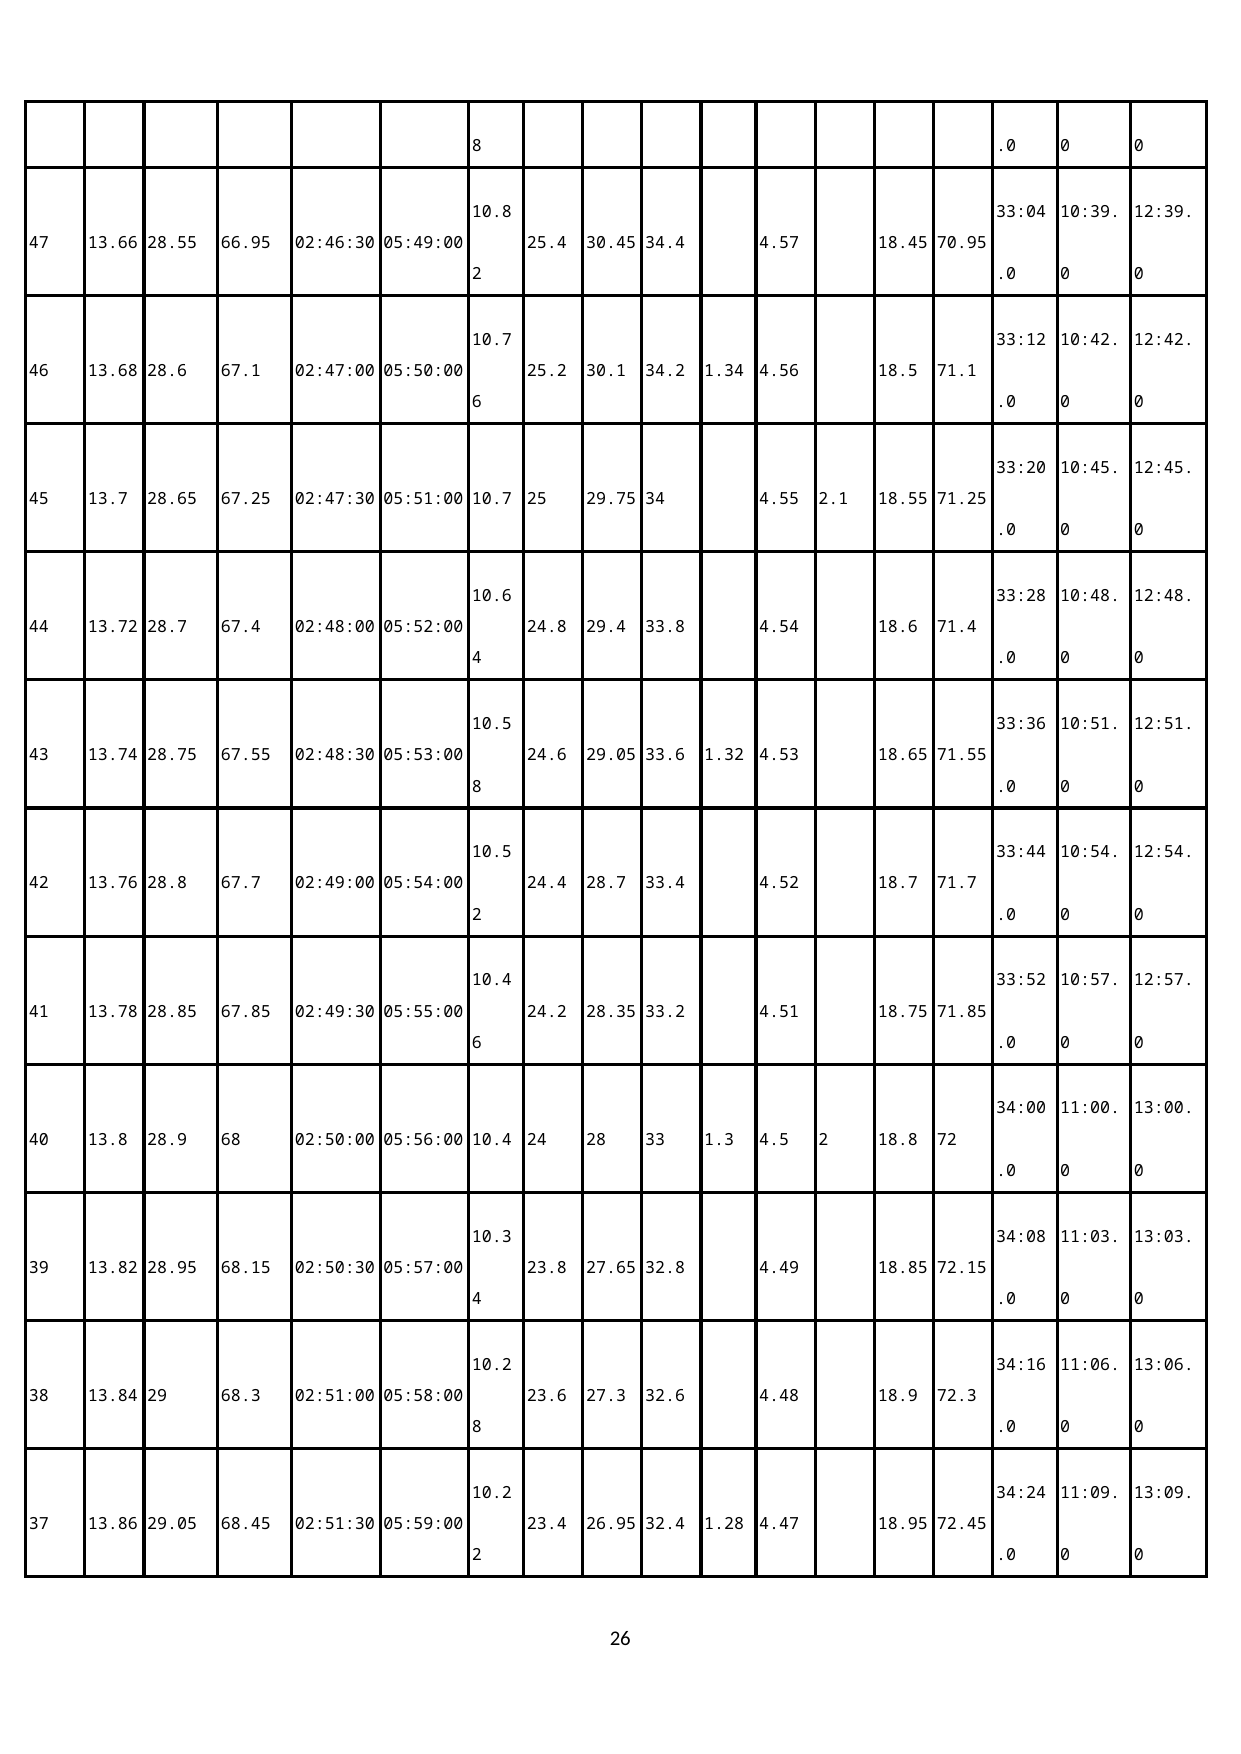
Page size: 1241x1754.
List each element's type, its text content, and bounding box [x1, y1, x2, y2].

table_cell 13.72 [86, 553, 142, 678]
table_cell 12:39.0 [1132, 169, 1205, 294]
table_cell [293, 103, 379, 166]
table_cell 12:48.0 [1132, 553, 1205, 678]
table_cell 12:45.0 [1132, 425, 1205, 550]
table_cell 25 [525, 425, 581, 550]
table_cell 8 [470, 103, 522, 166]
table_cell 05:55:00 [382, 938, 467, 1063]
table_cell 02:50:00 [293, 1066, 379, 1191]
table_cell [86, 103, 142, 166]
table_cell 32.6 [643, 1322, 699, 1447]
table_cell 02:46:30 [293, 169, 379, 294]
table_cell 05:52:00 [382, 553, 467, 678]
table_cell 13.76 [86, 810, 142, 934]
table_cell 72 [935, 1066, 991, 1191]
table_cell 10.64 [470, 553, 522, 678]
table_cell 33:20.0 [994, 425, 1056, 550]
table_cell 02:50:30 [293, 1194, 379, 1319]
table_cell 30.45 [584, 169, 640, 294]
table_cell 34:00.0 [994, 1066, 1056, 1191]
table_cell [584, 103, 640, 166]
table_cell 68.3 [219, 1322, 290, 1447]
table_cell 70.95 [935, 169, 991, 294]
table_cell 12:51.0 [1132, 681, 1205, 806]
table_cell 05:57:00 [382, 1194, 467, 1319]
table_cell 24.6 [525, 681, 581, 806]
table_cell 1.3 [703, 1066, 754, 1191]
table_cell 32.8 [643, 1194, 699, 1319]
table_cell 29 [146, 1322, 216, 1447]
table_cell 05:56:00 [382, 1066, 467, 1191]
table_cell 28.9 [146, 1066, 216, 1191]
table_cell 41 [27, 938, 83, 1063]
table_cell [703, 169, 754, 294]
table_cell 24.2 [525, 938, 581, 1063]
table_cell [703, 1322, 754, 1447]
table_cell 13.86 [86, 1450, 142, 1575]
table_cell [817, 103, 873, 166]
table_cell 24.8 [525, 553, 581, 678]
table_cell 10:45.0 [1059, 425, 1129, 550]
table_cell 68 [219, 1066, 290, 1191]
table_cell 02:48:00 [293, 553, 379, 678]
table_cell 29.75 [584, 425, 640, 550]
table_cell 28.95 [146, 1194, 216, 1319]
table_cell 18.9 [876, 1322, 932, 1447]
table_cell 10.52 [470, 810, 522, 934]
table_cell 28.35 [584, 938, 640, 1063]
table_cell [219, 103, 290, 166]
table_cell [146, 103, 216, 166]
table_cell 13.74 [86, 681, 142, 806]
table_cell [817, 681, 873, 806]
table_cell 67.85 [219, 938, 290, 1063]
table_cell 28.85 [146, 938, 216, 1063]
table_cell 10.34 [470, 1194, 522, 1319]
table_cell 13.7 [86, 425, 142, 550]
table_cell 67.4 [219, 553, 290, 678]
table_cell 68.15 [219, 1194, 290, 1319]
table_cell 10.7 [470, 425, 522, 550]
table_cell 11:09.0 [1059, 1450, 1129, 1575]
table_cell [703, 425, 754, 550]
table_cell 33.8 [643, 553, 699, 678]
table_cell 10:57.0 [1059, 938, 1129, 1063]
table_cell 10.46 [470, 938, 522, 1063]
table_cell 39 [27, 1194, 83, 1319]
table_cell 18.85 [876, 1194, 932, 1319]
table_cell 18.75 [876, 938, 932, 1063]
table_cell 02:49:30 [293, 938, 379, 1063]
table_cell [935, 103, 991, 166]
table_cell 12:57.0 [1132, 938, 1205, 1063]
table_cell 29.05 [584, 681, 640, 806]
table_cell 43 [27, 681, 83, 806]
table_cell 28.8 [146, 810, 216, 934]
table_cell 13.82 [86, 1194, 142, 1319]
table_cell 34.2 [643, 297, 699, 422]
table_cell 4.52 [758, 810, 814, 934]
table_cell 13:09.0 [1132, 1450, 1205, 1575]
table_cell 28.7 [146, 553, 216, 678]
table_cell 2.1 [817, 425, 873, 550]
table_cell 13:06.0 [1132, 1322, 1205, 1447]
table_cell 10.76 [470, 297, 522, 422]
table_cell 1.32 [703, 681, 754, 806]
table_cell 13.8 [86, 1066, 142, 1191]
table_cell [643, 103, 699, 166]
table_cell 71.85 [935, 938, 991, 1063]
table_cell 10:51.0 [1059, 681, 1129, 806]
table_cell 71.55 [935, 681, 991, 806]
table_cell [876, 103, 932, 166]
table_cell 33:52.0 [994, 938, 1056, 1063]
table_cell 05:58:00 [382, 1322, 467, 1447]
table_cell 33:36.0 [994, 681, 1056, 806]
table_cell 18.6 [876, 553, 932, 678]
table_cell 28.75 [146, 681, 216, 806]
table_cell 34:16.0 [994, 1322, 1056, 1447]
table_cell 1.34 [703, 297, 754, 422]
table_cell 05:59:00 [382, 1450, 467, 1575]
table_cell 33 [643, 1066, 699, 1191]
table_cell 05:54:00 [382, 810, 467, 934]
table_cell 25.4 [525, 169, 581, 294]
table_cell 40 [27, 1066, 83, 1191]
table_cell 13.66 [86, 169, 142, 294]
table_cell 12:42.0 [1132, 297, 1205, 422]
table_cell 10.28 [470, 1322, 522, 1447]
table_cell 37 [27, 1450, 83, 1575]
table_cell 33.6 [643, 681, 699, 806]
table_cell 46 [27, 297, 83, 422]
table_cell 33:12.0 [994, 297, 1056, 422]
table_cell 10.58 [470, 681, 522, 806]
table_cell 28.7 [584, 810, 640, 934]
table_cell 67.7 [219, 810, 290, 934]
table_cell 28.65 [146, 425, 216, 550]
table_cell 02:47:00 [293, 297, 379, 422]
table_cell [703, 1194, 754, 1319]
table_cell 18.5 [876, 297, 932, 422]
table_cell 33:44.0 [994, 810, 1056, 934]
table_cell 4.48 [758, 1322, 814, 1447]
table_cell 45 [27, 425, 83, 550]
table_cell 10:39.0 [1059, 169, 1129, 294]
table_cell 34:24.0 [994, 1450, 1056, 1575]
table_cell 02:51:00 [293, 1322, 379, 1447]
table_cell 42 [27, 810, 83, 934]
table_cell [27, 103, 83, 166]
table_cell 44 [27, 553, 83, 678]
table_cell 13:00.0 [1132, 1066, 1205, 1191]
table_cell 66.95 [219, 169, 290, 294]
table_cell 4.49 [758, 1194, 814, 1319]
table_cell 13.84 [86, 1322, 142, 1447]
table_cell 05:51:00 [382, 425, 467, 550]
table_cell 11:00.0 [1059, 1066, 1129, 1191]
table_cell 71.7 [935, 810, 991, 934]
table_cell 28.6 [146, 297, 216, 422]
table_cell 33.4 [643, 810, 699, 934]
table_cell [703, 103, 754, 166]
table_cell [817, 297, 873, 422]
table_cell 05:49:00 [382, 169, 467, 294]
table_cell [382, 103, 467, 166]
table_cell 18.55 [876, 425, 932, 550]
table_cell 30.1 [584, 297, 640, 422]
table_cell [817, 938, 873, 1063]
table_cell 11:03.0 [1059, 1194, 1129, 1319]
table_cell 4.47 [758, 1450, 814, 1575]
table_cell 18.45 [876, 169, 932, 294]
table_cell 11:06.0 [1059, 1322, 1129, 1447]
table_cell 18.8 [876, 1066, 932, 1191]
table_cell 72.15 [935, 1194, 991, 1319]
table_cell 1.28 [703, 1450, 754, 1575]
table_cell 18.95 [876, 1450, 932, 1575]
table_cell 68.45 [219, 1450, 290, 1575]
table_cell 71.25 [935, 425, 991, 550]
table_cell 4.55 [758, 425, 814, 550]
table_cell 13:03.0 [1132, 1194, 1205, 1319]
table_cell 25.2 [525, 297, 581, 422]
table_cell 05:50:00 [382, 297, 467, 422]
table_cell 28 [584, 1066, 640, 1191]
table_cell 27.3 [584, 1322, 640, 1447]
table_cell [525, 103, 581, 166]
table_cell [817, 1194, 873, 1319]
table_cell [703, 938, 754, 1063]
table_cell [817, 1450, 873, 1575]
table_cell 23.6 [525, 1322, 581, 1447]
table_cell 18.65 [876, 681, 932, 806]
table_cell 0 [1132, 103, 1205, 166]
table_cell 10.4 [470, 1066, 522, 1191]
table_cell 02:47:30 [293, 425, 379, 550]
table_cell 10:48.0 [1059, 553, 1129, 678]
table_cell 71.4 [935, 553, 991, 678]
table_cell 02:51:30 [293, 1450, 379, 1575]
table_cell 0 [1059, 103, 1129, 166]
table_cell 29.4 [584, 553, 640, 678]
table_cell 33:04.0 [994, 169, 1056, 294]
table_cell 27.65 [584, 1194, 640, 1319]
table_cell 28.55 [146, 169, 216, 294]
table_cell 26.95 [584, 1450, 640, 1575]
table_cell 33.2 [643, 938, 699, 1063]
table_cell [817, 169, 873, 294]
table_cell 05:53:00 [382, 681, 467, 806]
table_cell 38 [27, 1322, 83, 1447]
table_cell 18.7 [876, 810, 932, 934]
table_cell 13.78 [86, 938, 142, 1063]
table_cell 32.4 [643, 1450, 699, 1575]
table_cell 34 [643, 425, 699, 550]
table_cell 67.25 [219, 425, 290, 550]
table_cell [817, 1322, 873, 1447]
table_cell 4.57 [758, 169, 814, 294]
table_cell 4.56 [758, 297, 814, 422]
table_cell 72.3 [935, 1322, 991, 1447]
table_cell 24.4 [525, 810, 581, 934]
table_cell 13.68 [86, 297, 142, 422]
table_cell 47 [27, 169, 83, 294]
table_cell 4.54 [758, 553, 814, 678]
table_cell 34:08.0 [994, 1194, 1056, 1319]
table_cell 23.8 [525, 1194, 581, 1319]
table_cell 24 [525, 1066, 581, 1191]
table_cell [703, 553, 754, 678]
table_cell 67.55 [219, 681, 290, 806]
table_cell 33:28.0 [994, 553, 1056, 678]
table_cell .0 [994, 103, 1056, 166]
table_cell 10.82 [470, 169, 522, 294]
table_cell 02:48:30 [293, 681, 379, 806]
table_cell 10.22 [470, 1450, 522, 1575]
table_cell 4.5 [758, 1066, 814, 1191]
table_cell 4.53 [758, 681, 814, 806]
table_cell [758, 103, 814, 166]
table_cell 71.1 [935, 297, 991, 422]
table_cell 67.1 [219, 297, 290, 422]
table_cell 23.4 [525, 1450, 581, 1575]
table_cell 72.45 [935, 1450, 991, 1575]
table_cell 29.05 [146, 1450, 216, 1575]
table_cell 10:42.0 [1059, 297, 1129, 422]
table_cell 10:54.0 [1059, 810, 1129, 934]
table_cell [817, 810, 873, 934]
table_cell 2 [817, 1066, 873, 1191]
table_cell 4.51 [758, 938, 814, 1063]
table_cell 02:49:00 [293, 810, 379, 934]
table_cell 34.4 [643, 169, 699, 294]
table_cell [703, 810, 754, 934]
table_cell [817, 553, 873, 678]
table_cell 12:54.0 [1132, 810, 1205, 934]
